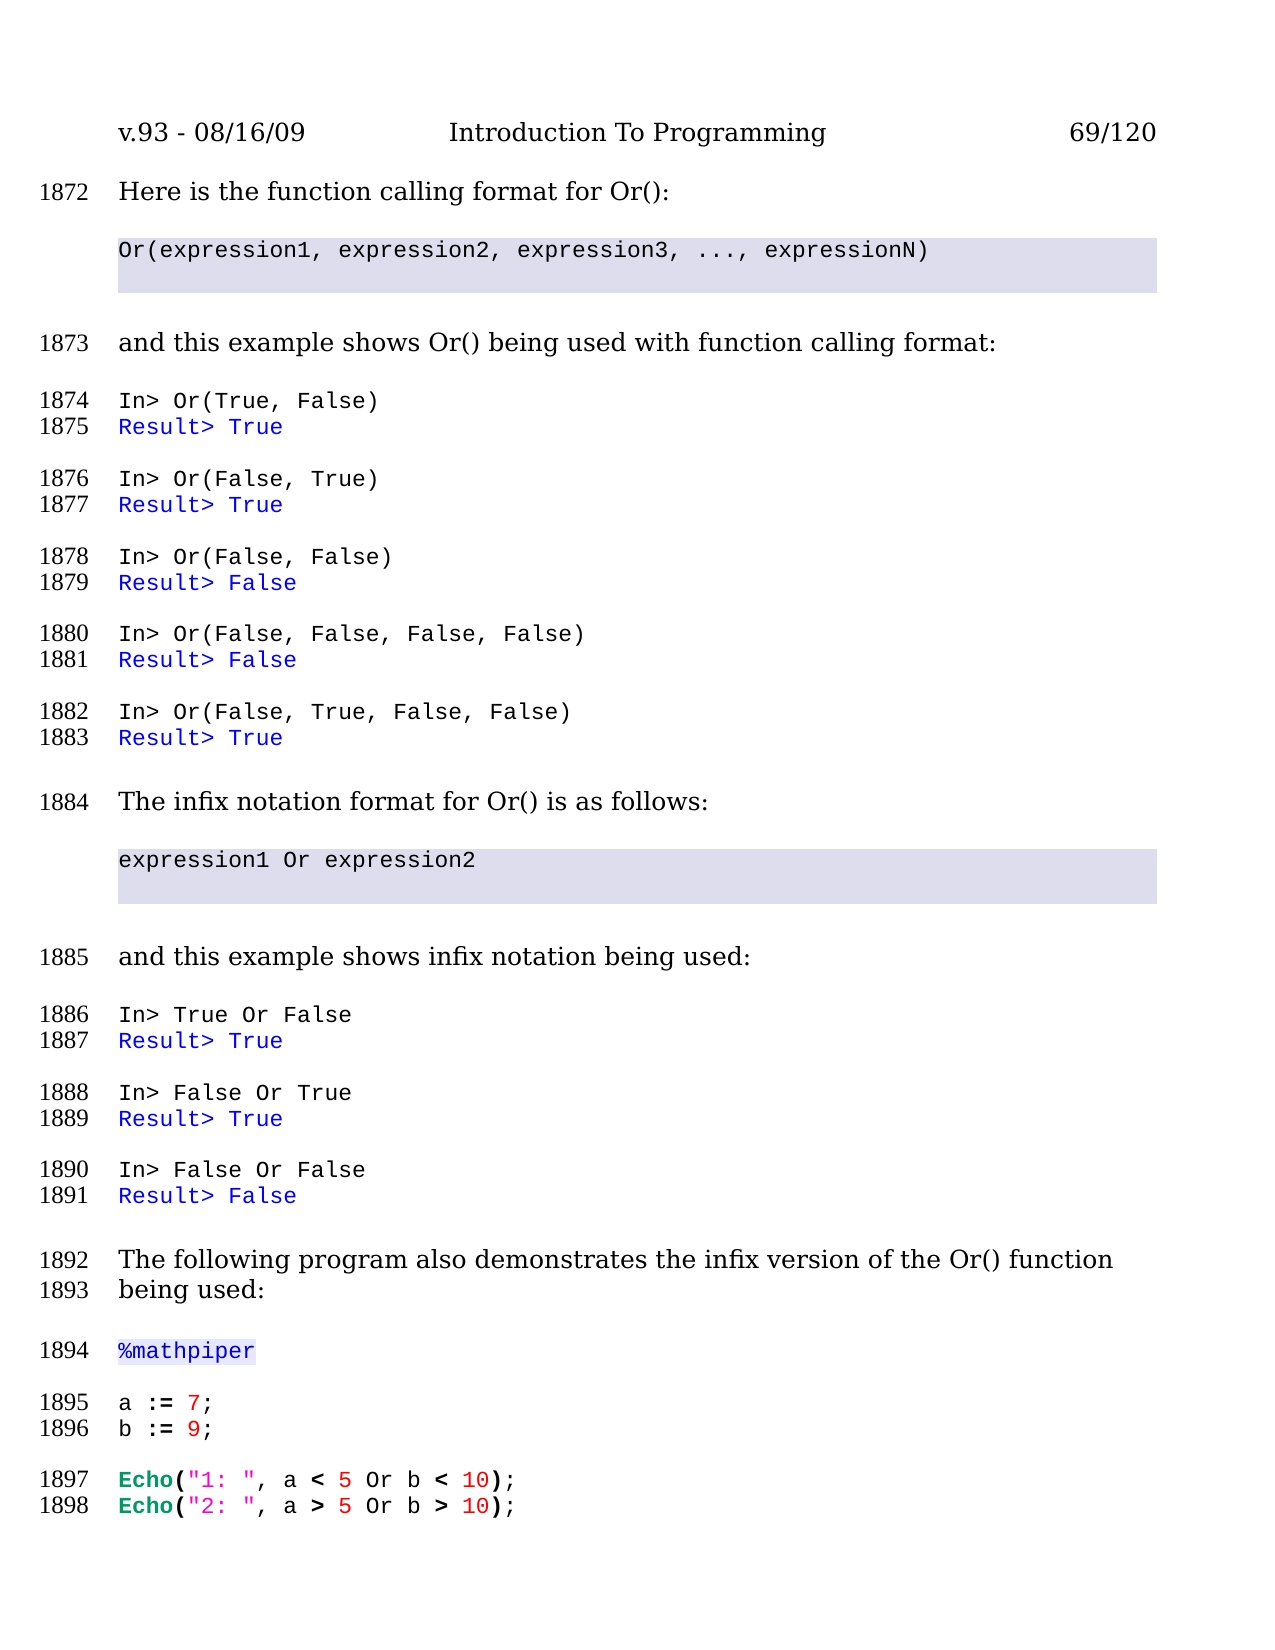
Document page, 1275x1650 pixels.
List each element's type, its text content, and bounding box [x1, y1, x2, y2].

text Echo("1: ", a < 5 Or b < 10); [118, 1469, 1157, 1495]
text Result> True [118, 727, 1157, 752]
text In> False Or False [118, 1159, 1157, 1185]
text Here is the function calling format for Or(): [118, 177, 1157, 206]
text In> Or(False, True, False, False) [118, 701, 1157, 727]
text In> True Or False [118, 1003, 1157, 1029]
text Result> False [118, 1185, 1157, 1211]
text Result> False [118, 649, 1157, 675]
text In> Or(False, False, False, False) [118, 623, 1157, 649]
text Result> True [118, 415, 1157, 441]
text In> Or(True, False) [118, 389, 1157, 415]
text Result> True [118, 493, 1157, 519]
text Echo("2: ", a > 5 Or b > 10); [118, 1495, 1157, 1521]
table_header Or(expression1, expression2, expression3, ..., expressionN) [118, 238, 1157, 293]
table_header expression1 Or expression2 [118, 849, 1157, 904]
text a := 7; [118, 1391, 1157, 1417]
text b := 9; [118, 1417, 1157, 1443]
text and this example shows Or() being used with function calling format: [118, 328, 1157, 357]
text The following program also demonstrates the infix version of the Or() function being used: [118, 1246, 1157, 1304]
text and this example shows infix notation being used: [118, 942, 1157, 971]
text Result> True [118, 1029, 1157, 1055]
text In> Or(False, True) [118, 467, 1157, 493]
text In> False Or True [118, 1081, 1157, 1107]
text Result> False [118, 571, 1157, 597]
text The infix notation format for Or() is as follows: [118, 787, 1157, 817]
text In> Or(False, False) [118, 545, 1157, 571]
text Result> True [118, 1107, 1157, 1133]
text %mathpiper [118, 1339, 1157, 1365]
